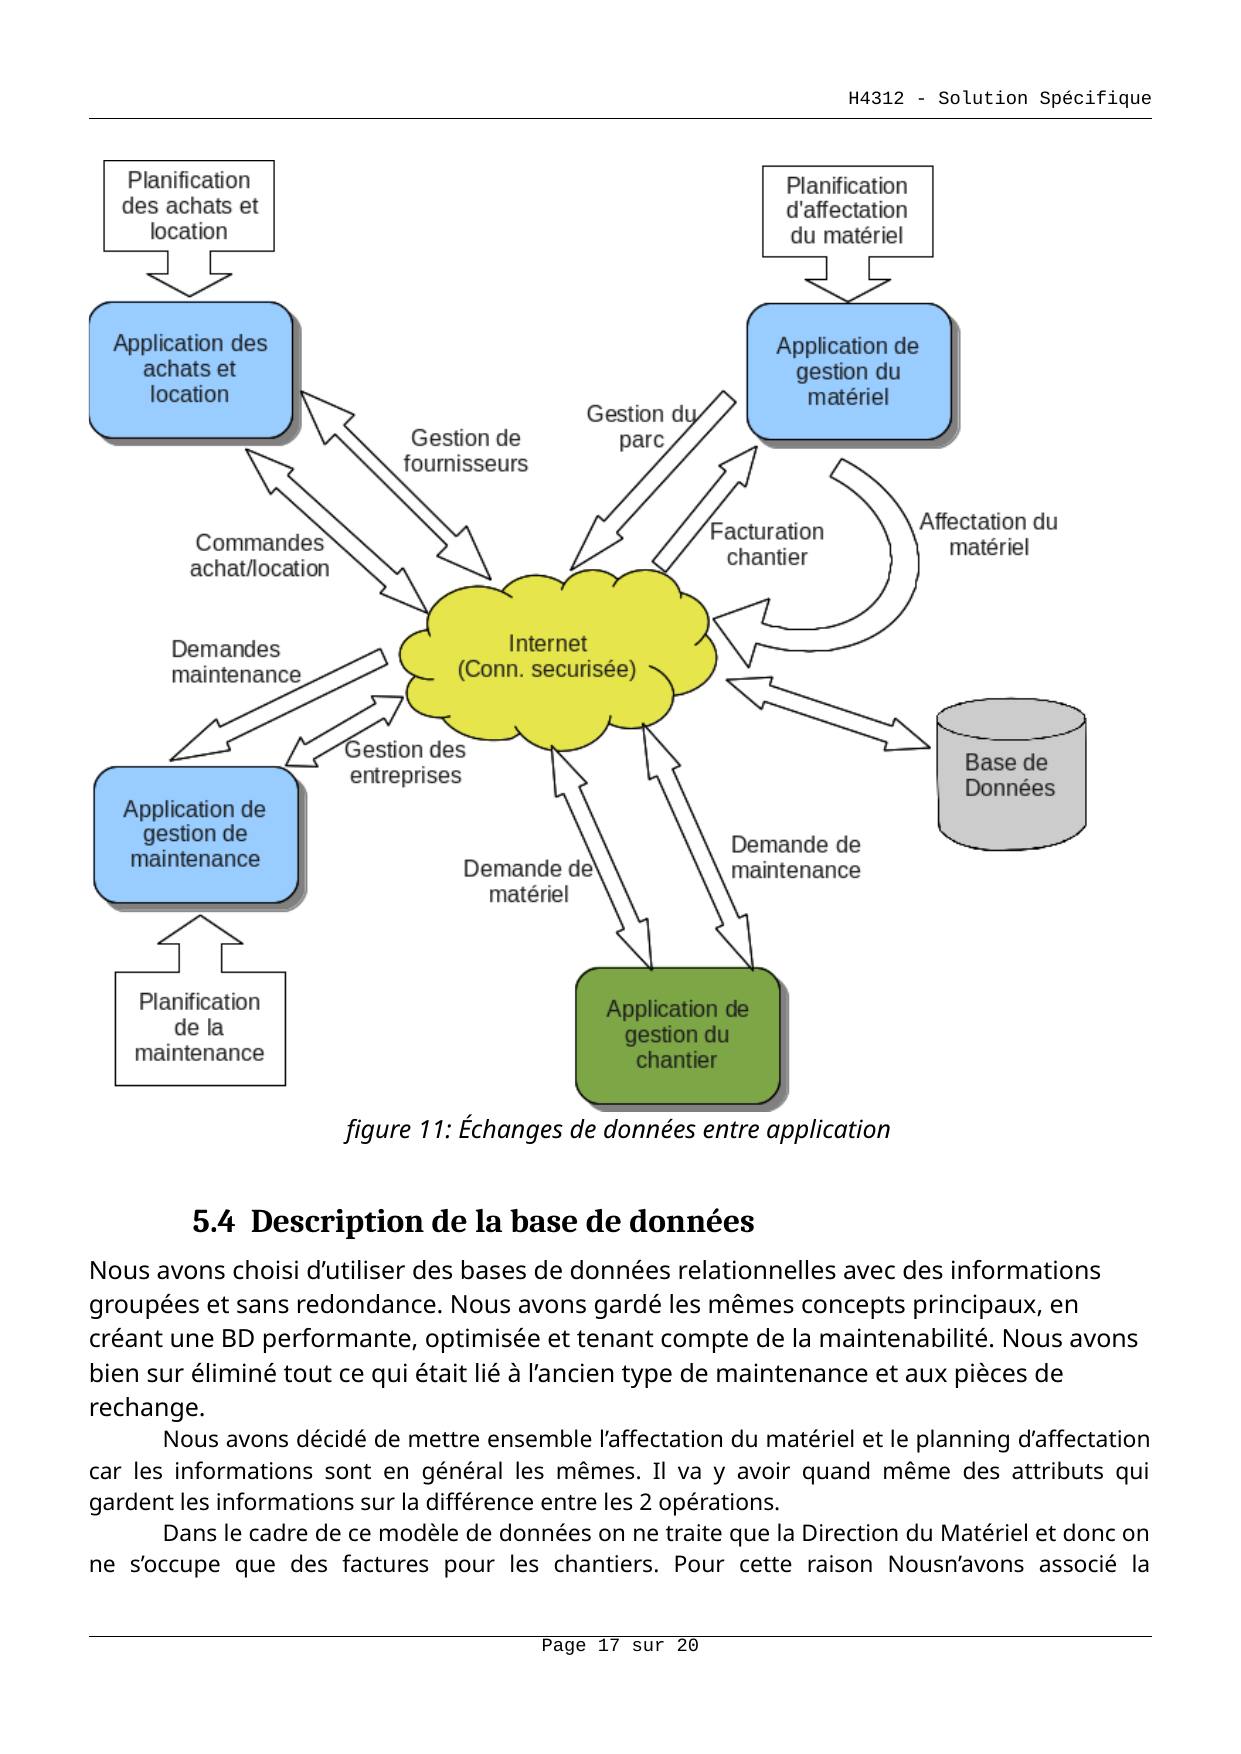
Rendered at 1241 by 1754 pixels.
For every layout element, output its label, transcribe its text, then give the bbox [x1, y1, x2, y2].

picture [88, 160, 1152, 1112]
subtitle Description de la base de données [133, 1202, 1152, 1241]
text Nous avons décidé de mettre ensemble l’affectation du matériel et le planning d’affectation car les informations sont en général les mêmes. Il va y avoir quand même des attributs qui gardent les informations sur la différence entre les 2 opérations. [88, 1423, 1152, 1517]
text figure 11: Échanges de données entre application [88, 1112, 1152, 1146]
text Dans le cadre de ce modèle de données on ne traite que la Direction du Matériel et donc on ne s’occupe que des factures pour les chantiers. Pour cette raison Nousn’avons associé la [88, 1517, 1152, 1579]
text Nous avons choisi d’utiliser des bases de données relationnelles avec des informations groupées et sans redondance. Nous avons gardé les mêmes concepts principaux, en créant une BD performante, optimisée et tenant compte de la maintenabilité. Nous avons bien sur éliminé tout ce qui était lié à l’ancien type de maintenance et aux pièces de rechange. [88, 1253, 1152, 1423]
